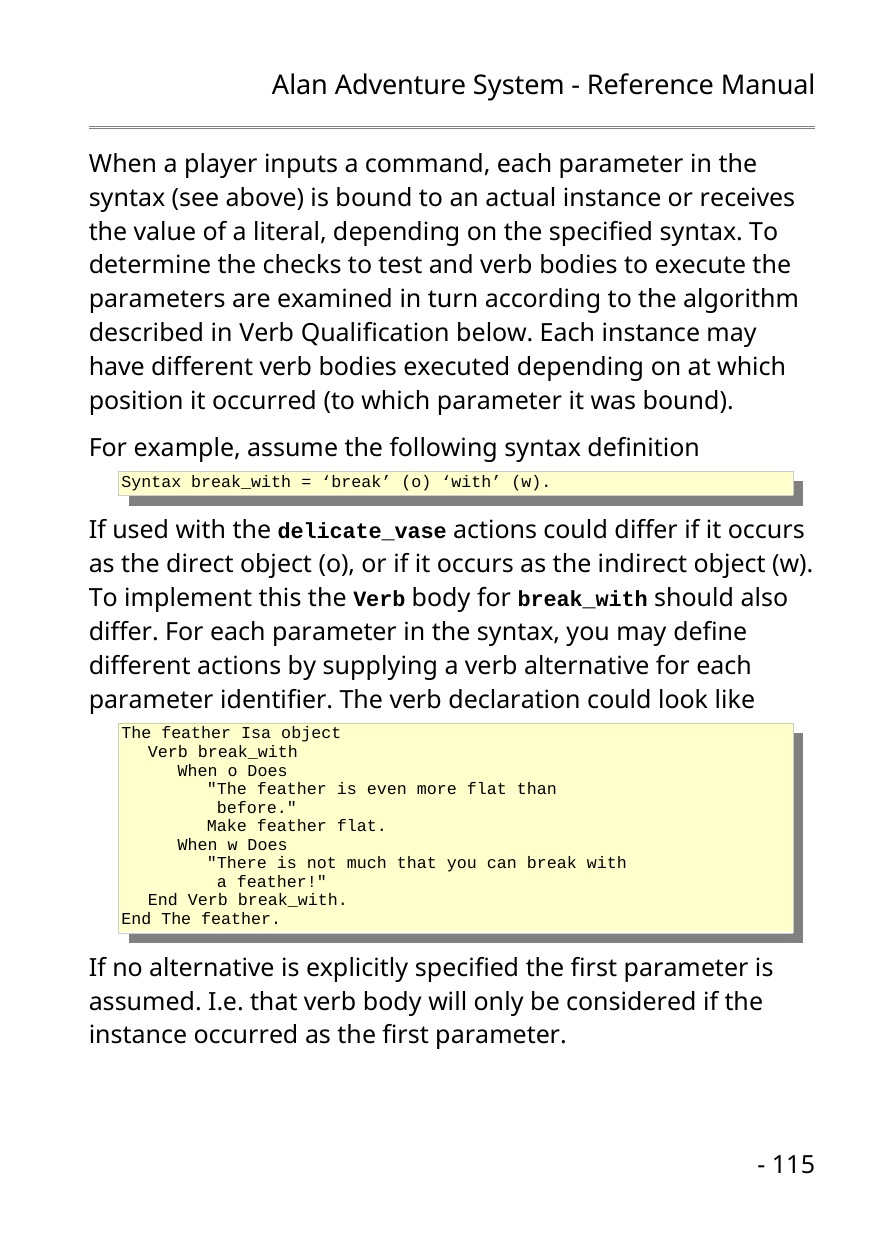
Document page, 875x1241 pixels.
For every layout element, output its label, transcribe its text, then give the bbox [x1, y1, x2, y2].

text For example, assume the following syntax definition [88, 430, 815, 464]
text If used with the delicate_vase actions could differ if it occurs as the direct object (o), or if it occurs as the indirect object (w). To implement this the Verb body for break_with should also differ. For each parameter in the syntax, you may define different ac­tions by supplying a verb alternative for each parameter identifier. The verb declaration could look like [88, 512, 815, 716]
text Syntax break_with = ‘break’ (o) ‘with’ (w). [119, 472, 793, 495]
text If no alternative is explicitly specified the first parameter is assumed. I.e. that verb body will only be considered if the instance occurred as the first parameter. [88, 949, 815, 1051]
text The feather Isa object Verb break_with When o Does "The feather is even more flat than before." Make feather flat. When w Does "There is not much that you can break with a feather!" End Verb break_with. End The feather. [119, 724, 793, 932]
text When a player inputs a command, each parameter in the syntax (see above) is bound to an actual instance or receives the value of a literal, depending on the specified syntax. To determine the checks to test and verb bodies to execute the parameters are examined in turn according to the algorithm de­scribed in Verb Qualification below. Each instance may have different verb bodies executed depending on at which position it occurred (to which param­eter it was bound). [88, 146, 815, 417]
